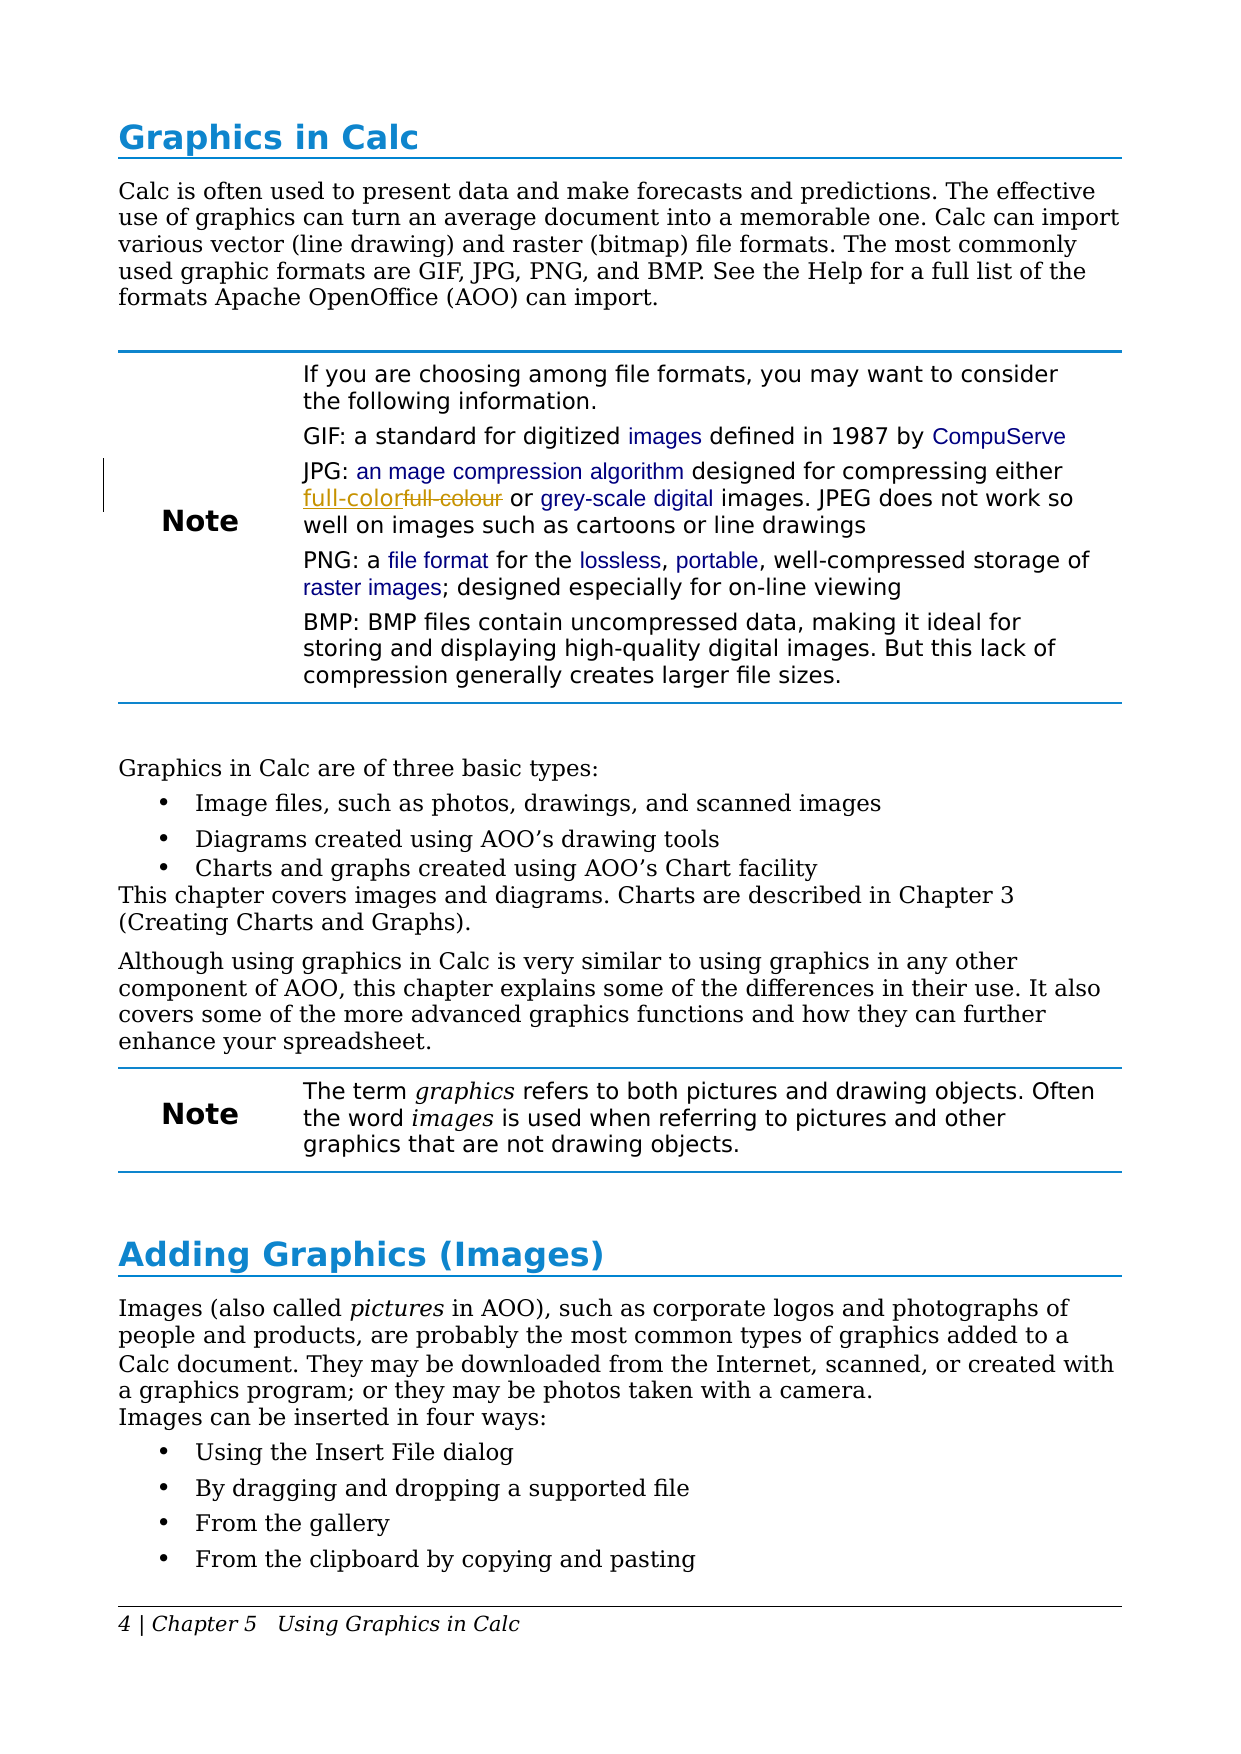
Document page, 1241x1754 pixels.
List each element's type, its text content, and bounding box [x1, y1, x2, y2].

table_header The term graphics refers to both pictures and drawing objects. Often the word images is used when referring to pictures and other graphics that are not drawing objects. [281, 1069, 1122, 1171]
list Diagrams created using AOO’s drawing tools [156, 824, 1122, 853]
list Charts and graphs created using AOO’s Chart facility [156, 853, 1122, 882]
text Although using graphics in Calc is very similar to using graphics in any other component of AOO, this chapter explains some of the differences in their use. It also covers some of the more advanced graphics functions and how they can further enhance your spreadsheet. [118, 948, 1122, 1055]
table_header If you are choosing among file formats, you may want to consider the following information. GIF: a standard for digitized images defined in 1987 by CompuServe JPG: an mage compression algorithm designed for compressing either full-color or grey-scale digital images. JPEG does not work so well on images such as cartoons or line drawings PNG: a file format for the lossless, portable, well-compressed storage of raster images; designed especially for on-line viewing BMP: BMP files contain uncompressed data, making it ideal for storing and displaying high-quality digital images. But this lack of compression generally creates larger file sizes. [281, 353, 1122, 702]
text Images (also called pictures in AOO), such as corporate logos and photographs of people and products, are probably the most common types of graphics added to a Calc document. They may be downloaded from the Internet, scanned, or created with a graphics program; or they may be photos taken with a camera. [118, 1296, 1122, 1404]
list From the gallery [156, 1508, 1122, 1537]
subtitle Adding Graphics (Images) [118, 1236, 1122, 1275]
list From the clipboard by copying and pasting [156, 1544, 1122, 1573]
list By dragging and dropping a supported file [156, 1473, 1122, 1502]
list Using the Insert File dialog [156, 1437, 1122, 1467]
table_header Note [118, 1069, 281, 1171]
text Calc is often used to present data and make forecasts and predictions. The effective use of graphics can turn an average document into a memorable one. Calc can import various vector (line drawing) and raster (bitmap) file formats. The most commonly used graphic formats are GIF, JPG, PNG, and BMP. See the Help for a full list of the formats Apache OpenOffice (AOO) can import. [118, 178, 1122, 311]
text This chapter covers images and diagrams. Charts are described in Chapter 3 (Creating Charts and Graphs). [118, 882, 1122, 936]
list Graphics in Calc are of three basic types: [118, 755, 1122, 782]
list Images can be inserted in four ways: [118, 1404, 1122, 1431]
subtitle Graphics in Calc [118, 118, 1122, 157]
list Image files, such as photos, drawings, and scanned images [156, 788, 1122, 818]
table_header Note [118, 353, 281, 702]
